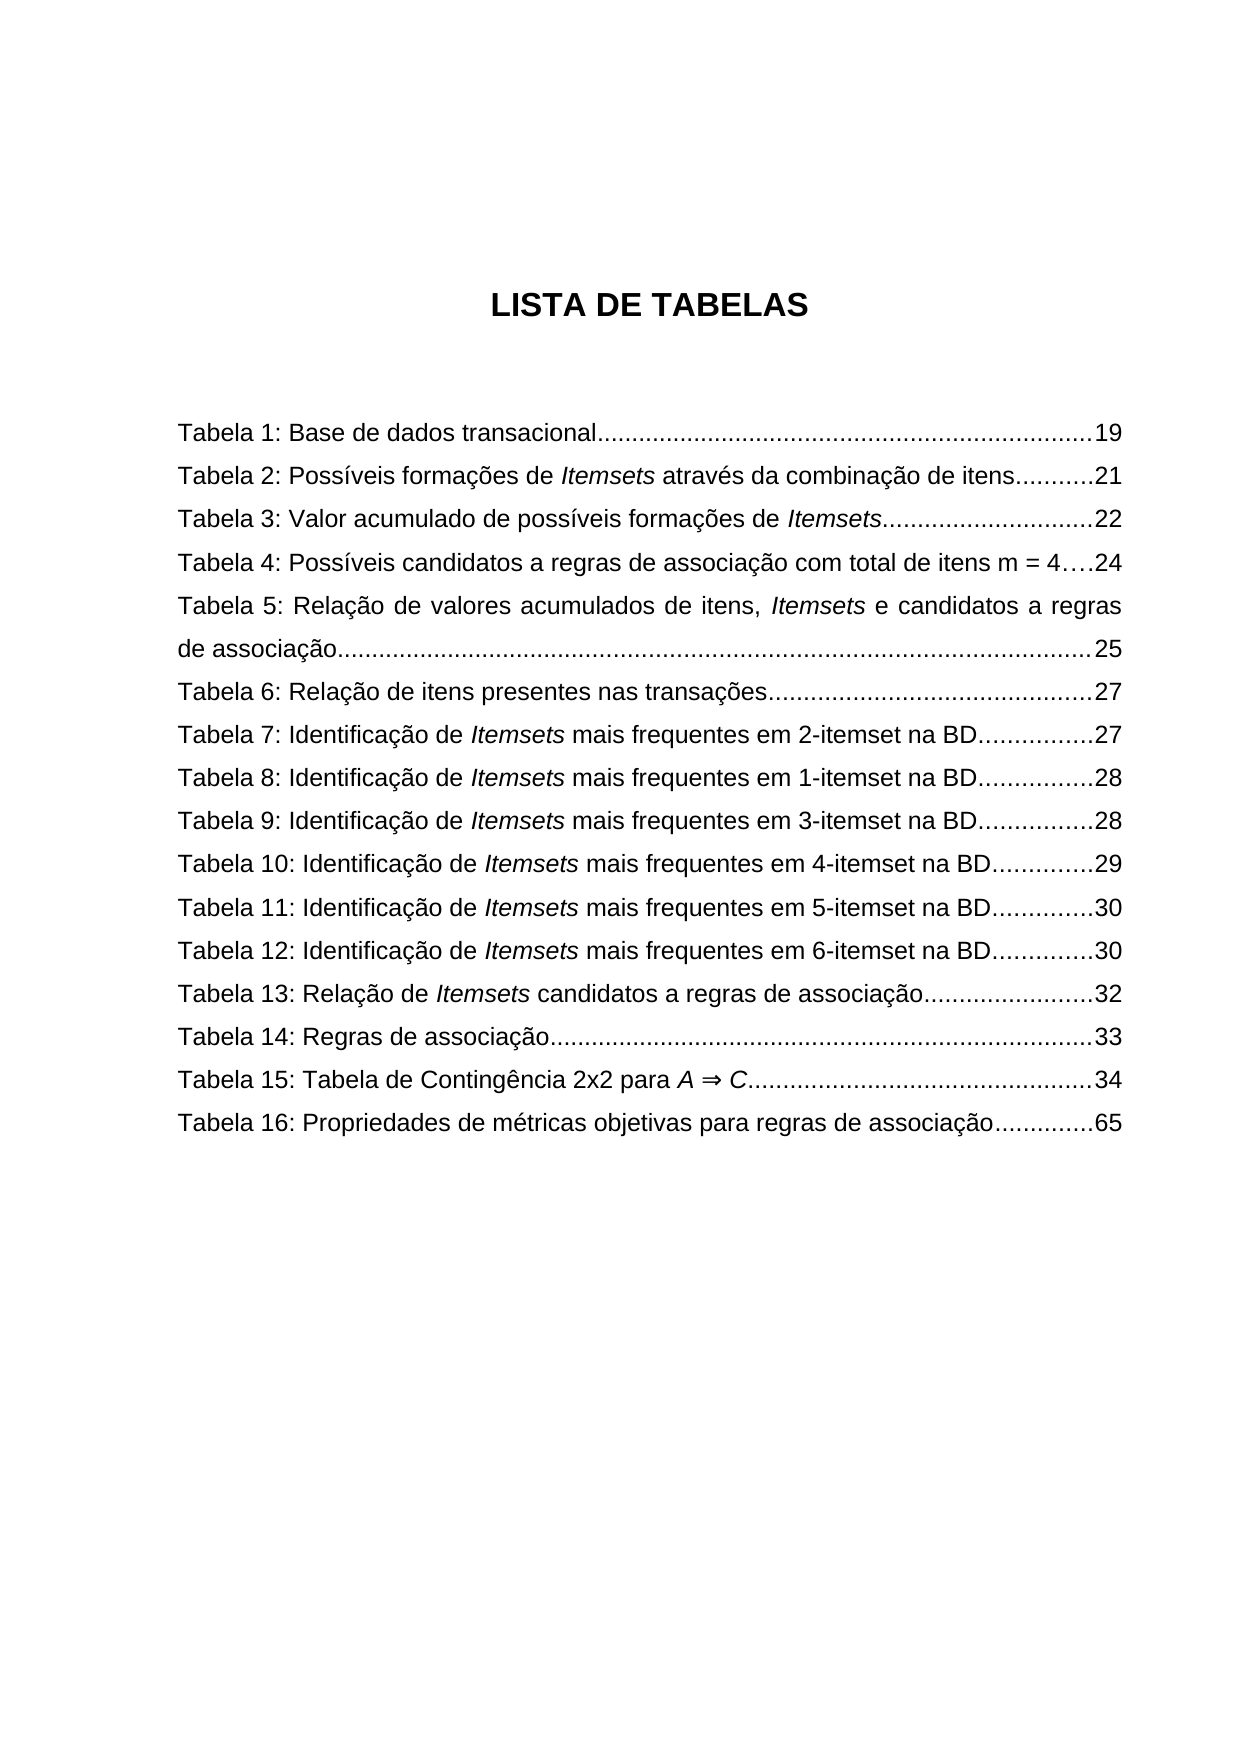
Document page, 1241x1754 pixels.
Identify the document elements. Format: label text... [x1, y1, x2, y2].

text Tabela 3: Valor acumulado de possíveis formações de Itemsets 22 [177, 504, 1122, 533]
text Tabela 2: Possíveis formações de Itemsets através da combinação de itens 21 [177, 461, 1122, 490]
text Tabela 6: Relação de itens presentes nas transações 27 [177, 677, 1122, 706]
text LISTA DE TABELAS [177, 286, 1122, 324]
text Tabela 1: Base de dados transacional 19 [177, 418, 1122, 447]
text Tabela 13: Relação de Itemsets candidatos a regras de associação 32 [177, 979, 1122, 1007]
text Tabela 16: Propriedades de métricas objetivas para regras de associação 65 [177, 1108, 1122, 1137]
text Tabela 4: Possíveis candidatos a regras de associação com total de itens m = 4 24 [177, 547, 1122, 576]
text Tabela 11: Identificação de Itemsets mais frequentes em 5-itemset na BD 30 [177, 892, 1122, 921]
text Tabela 12: Identificação de Itemsets mais frequentes em 6-itemset na BD 30 [177, 936, 1122, 964]
text Tabela 7: Identificação de Itemsets mais frequentes em 2-itemset na BD 27 [177, 720, 1122, 749]
text Tabela 15: Tabela de Contingência 2x2 para A ⇒ C 34 [177, 1065, 1122, 1094]
text Tabela 5: Relação de valores acumulados de itens, Itemsets e candidatos a regras de associação 25 [177, 591, 1122, 662]
text Tabela 14: Regras de associação 33 [177, 1022, 1122, 1051]
text Tabela 8: Identificação de Itemsets mais frequentes em 1-itemset na BD 28 [177, 763, 1122, 792]
text Tabela 10: Identificação de Itemsets mais frequentes em 4-itemset na BD 29 [177, 849, 1122, 878]
text Tabela 9: Identificação de Itemsets mais frequentes em 3-itemset na BD 28 [177, 806, 1122, 835]
